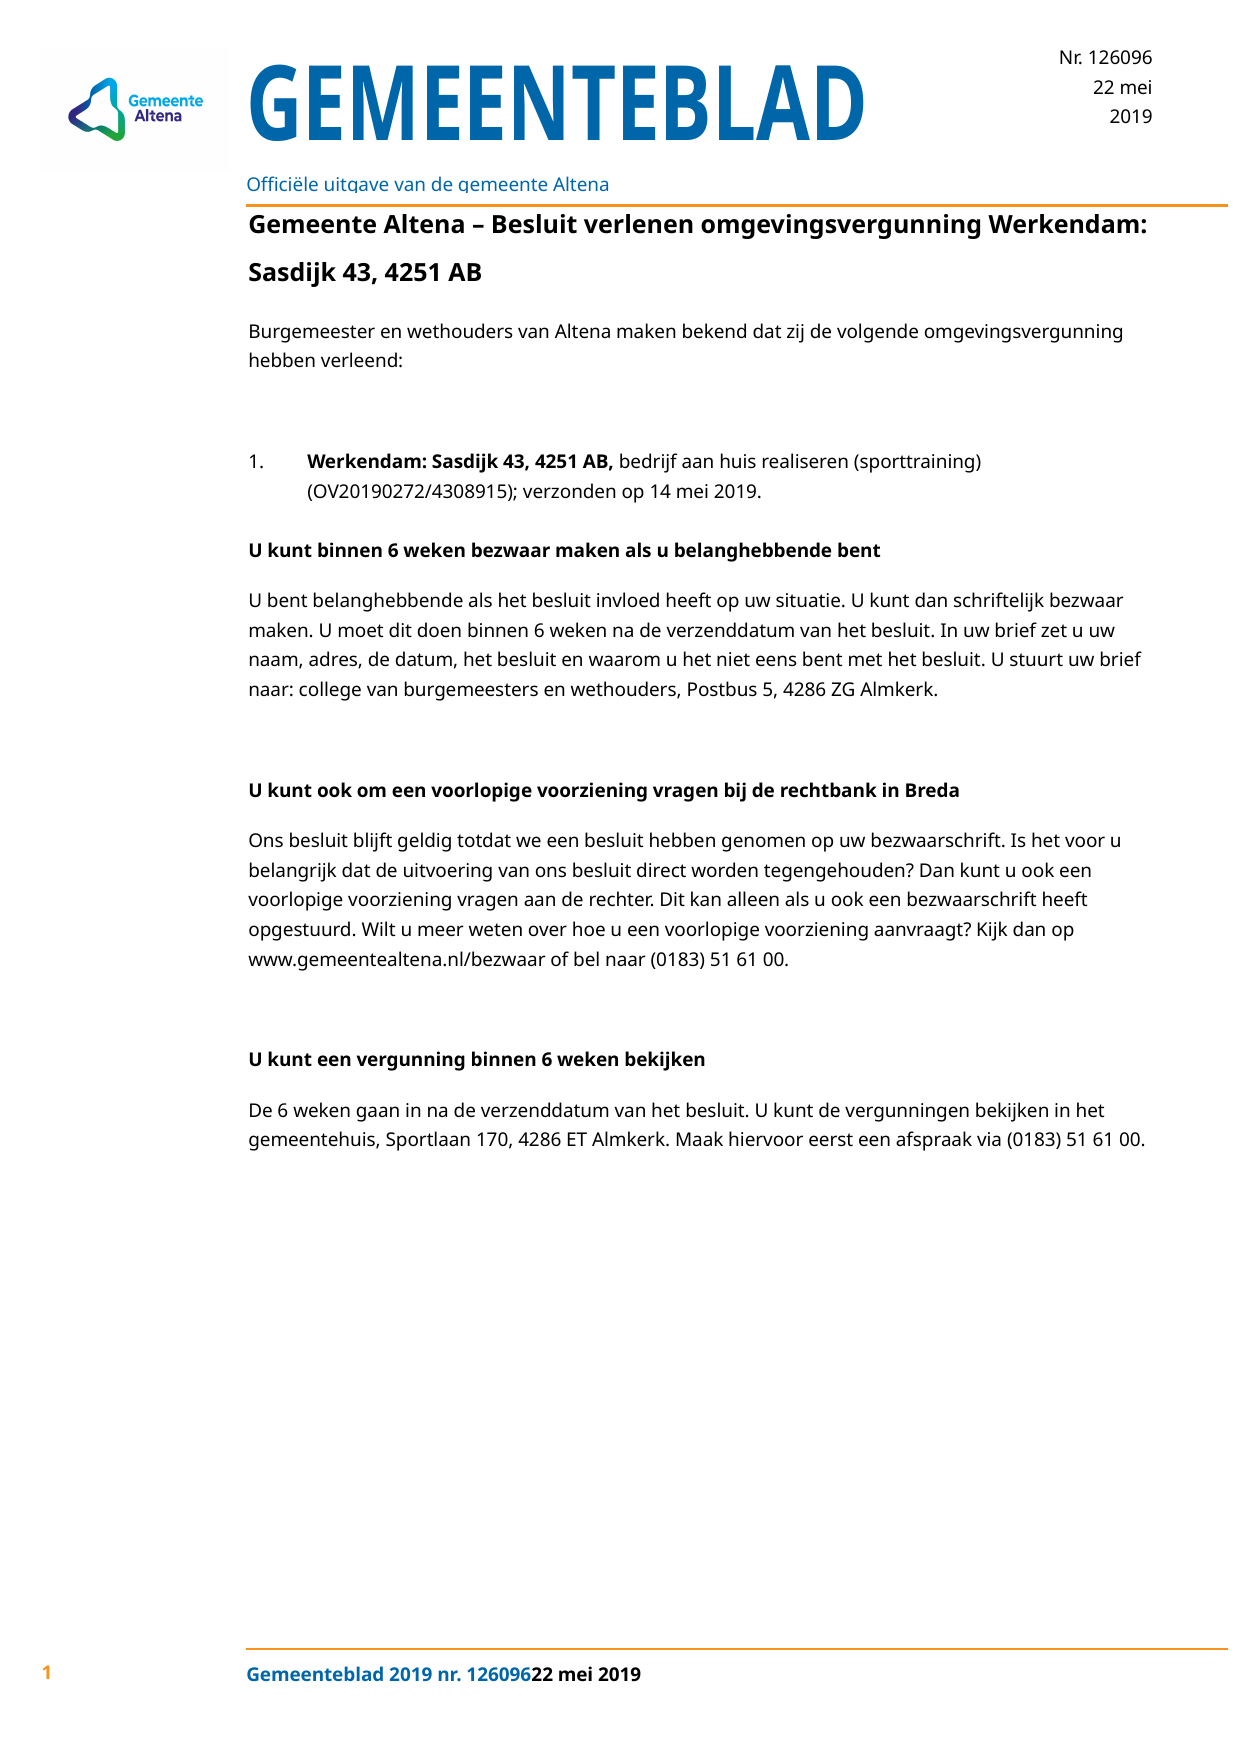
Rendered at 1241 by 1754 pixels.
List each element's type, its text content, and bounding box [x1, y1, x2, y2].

text De 6 weken gaan in na de verzenddatum van het besluit. U kunt de vergunningen bekijken in het gemeentehuis, Sportlaan 170, 4286 ET Almkerk. Maak hiervoor eerst een afspraak via (0183) 51 61 00. [248, 1097, 1152, 1152]
text U kunt binnen 6 weken bezwaar maken als u belanghebbende bent [248, 537, 1152, 563]
text U bent belanghebbende als het besluit invloed heeft op uw situatie. U kunt dan schriftelijk bezwaar maken. U moet dit doen binnen 6 weken na de verzenddatum van het besluit. In uw brief zet u uw naam, adres, de datum, het besluit en waarom u het niet eens bent met het besluit. U stuurt uw brief naar: college van burgemeesters en wethouders, Postbus 5, 4286 ZG Almkerk. [248, 587, 1152, 702]
picture [41, 47, 231, 172]
text Ons besluit blijft geldig totdat we een besluit hebben genomen op uw bezwaarschrift. Is het voor u belangrijk dat de uitvoering van ons besluit direct worden tegengehouden? Dan kunt u ook een voorlopige voorziening vragen aan de rechter. Dit kan alleen als u ook een bezwaarschrift heeft opgestuurd. Wilt u meer weten over hoe u een voorlopige voorziening aanvraagt? Kijk dan op www.gemeentealtena.nl/bezwaar of bel naar (0183) 51 61 00. [248, 827, 1152, 972]
text Gemeente Altena – Besluit verlenen omgevingsvergunning Werkendam: Sasdijk 43, 4251 AB [248, 207, 1152, 288]
text U kunt ook om een voorlopige voorziening vragen bij de rechtbank in Breda [248, 777, 1152, 803]
text U kunt een vergunning binnen 6 weken bekijken [248, 1047, 1152, 1072]
list Werkendam: Sasdijk 43, 4251 AB, bedrijf aan huis realiseren (sporttraining) (OV20190272/4308915); verzonden op 14 mei 2019. [248, 448, 1152, 504]
text Burgemeester en wethouders van Altena maken bekend dat zij de volgende omgevingsvergunning hebben verleend: [248, 318, 1152, 373]
